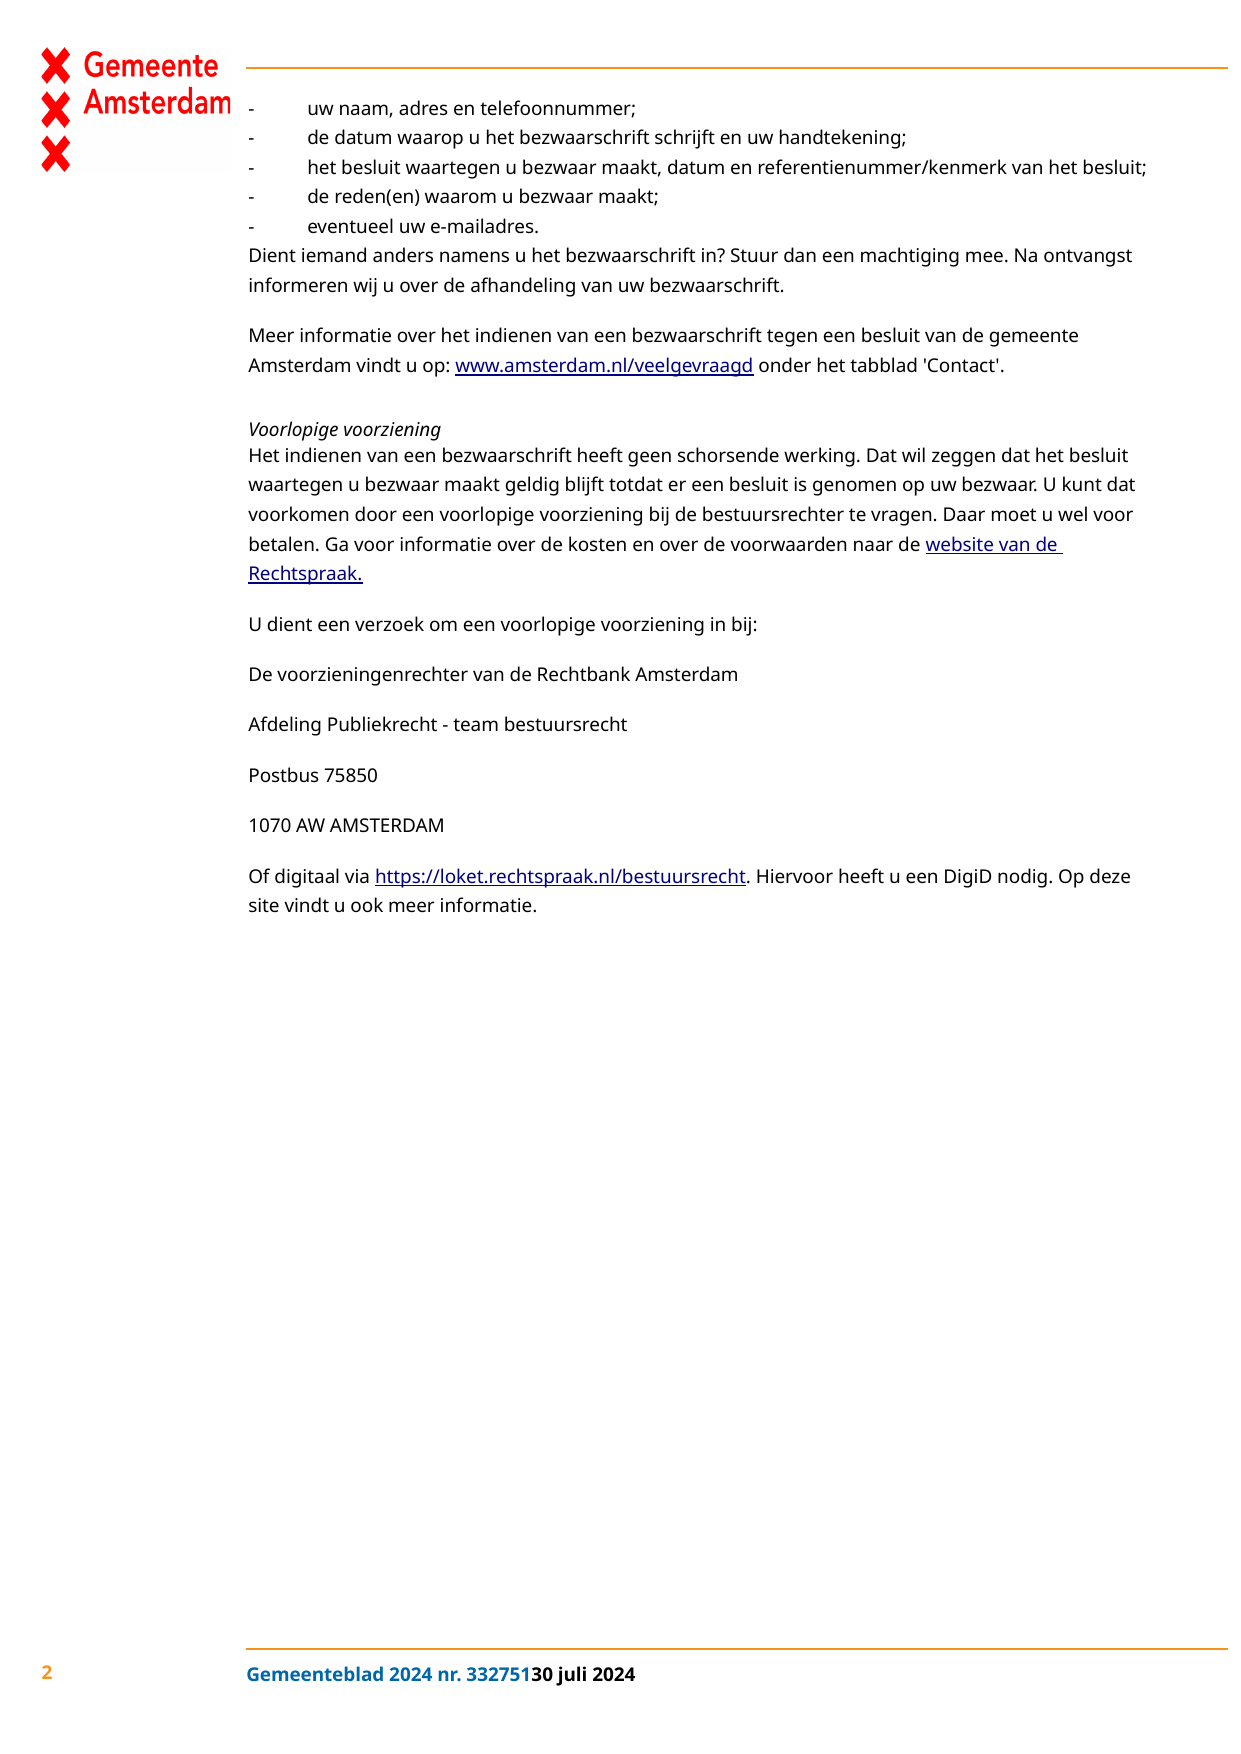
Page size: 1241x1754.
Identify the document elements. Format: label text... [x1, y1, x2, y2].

text Voorlopige voorziening [248, 416, 1152, 442]
text 1070 AW AMSTERDAM [248, 812, 1152, 838]
picture [41, 47, 231, 172]
text De voorzieningenrechter van de Rechtbank Amsterdam [248, 661, 1152, 687]
list het besluit waartegen u bezwaar maakt, datum en referentienummer/kenmerk van het besluit; [248, 154, 1152, 180]
list eventueel uw e-mailadres. [248, 213, 1152, 239]
list de reden(en) waarom u bezwaar maakt; [248, 183, 1152, 209]
text U dient een verzoek om een voorlopige voorziening in bij: [248, 611, 1152, 636]
list uw naam, adres en telefoonnummer; [248, 95, 1152, 121]
text Meer informatie over het indienen van een bezwaarschrift tegen een besluit van de gemeente Amsterdam vindt u op: www.amsterdam.nl/veelgevraagd onder het tabblad 'Contact'. [248, 323, 1152, 378]
list de datum waarop u het bezwaarschrift schrijft en uw handtekening; [248, 124, 1152, 150]
text Afdeling Publiekrecht - team bestuursrecht [248, 712, 1152, 737]
text Dient iemand anders namens u het bezwaarschrift in? Stuur dan een machtiging mee. Na ontvangst informeren wij u over de afhandeling van uw bezwaarschrift. [248, 243, 1152, 298]
text Of digitaal via https://loket.rechtspraak.nl/bestuursrecht. Hiervoor heeft u een DigiD nodig. Op deze site vindt u ook meer informatie. [248, 863, 1152, 918]
text Het indienen van een bezwaarschrift heeft geen schorsende werking. Dat wil zeggen dat het besluit waartegen u bezwaar maakt geldig blijft totdat er een besluit is genomen op uw bezwaar. U kunt dat voorkomen door een voorlopige voorziening bij de bestuursrechter te vragen. Daar moet u wel voor betalen. Ga voor informatie over de kosten en over de voorwaarden naar de website van de Rechtspraak. [248, 442, 1152, 586]
text Postbus 75850 [248, 762, 1152, 788]
